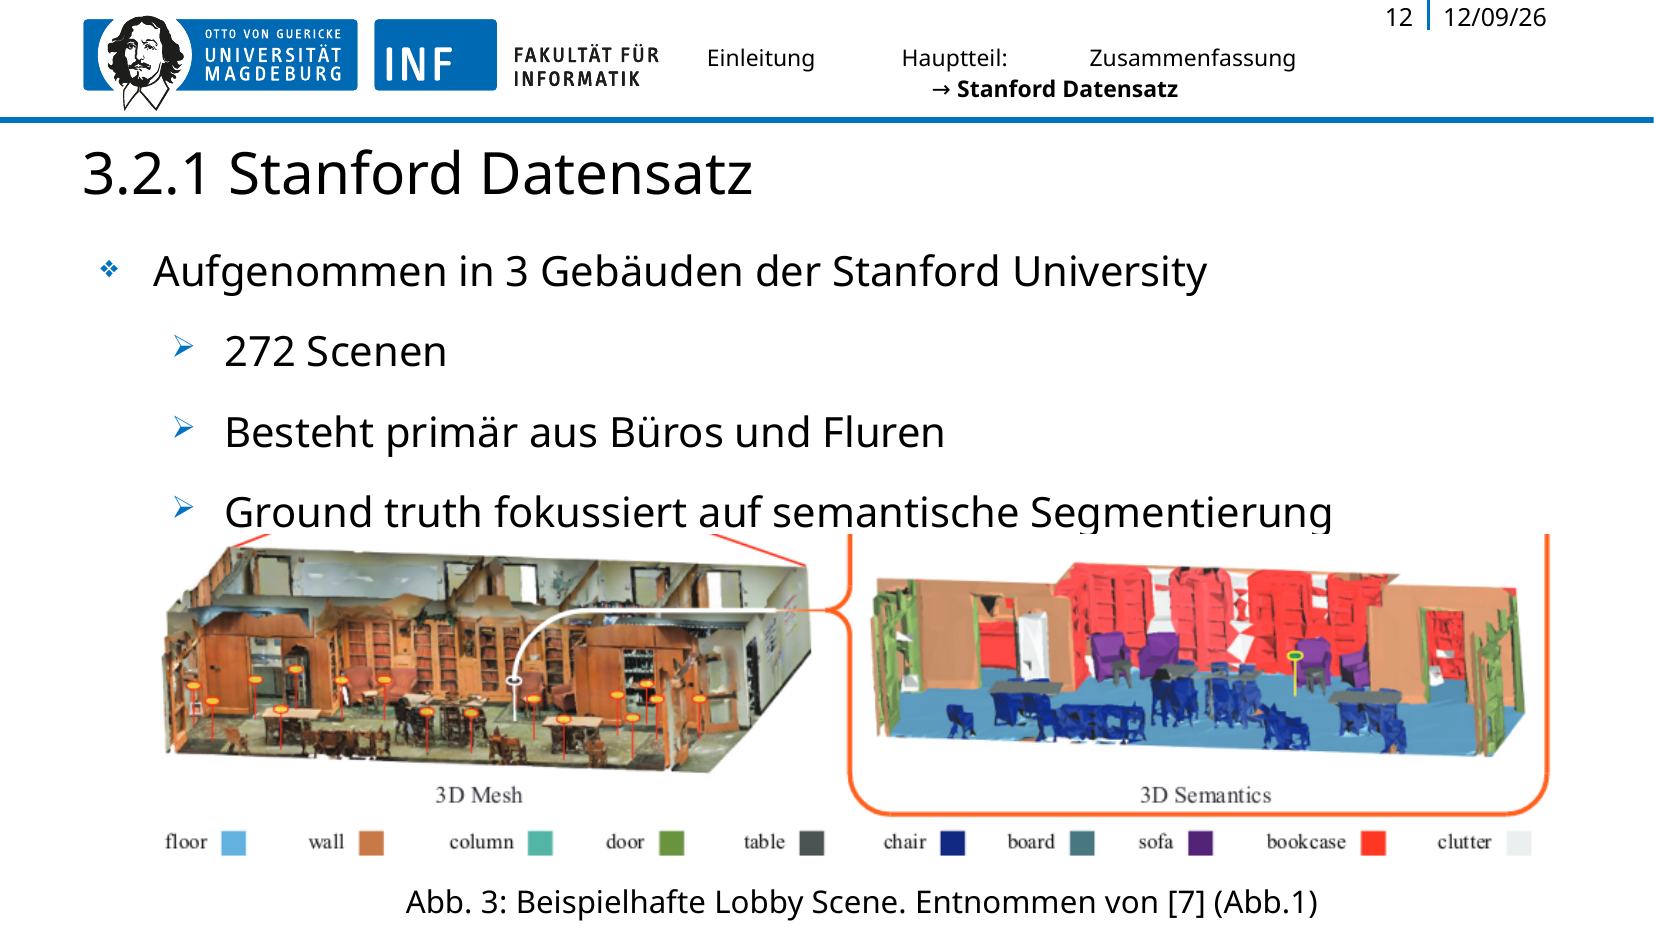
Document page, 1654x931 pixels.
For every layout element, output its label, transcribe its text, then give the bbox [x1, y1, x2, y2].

picture [135, 534, 1573, 873]
title 3.2.1 Stanford Datensatz [82, 131, 1576, 212]
list Aufgenommen in 3 Gebäuden der Stanford University 272 Scenen Besteht primär aus Büros und Fluren Ground truth fokussiert auf semantische Segmentierung [82, 241, 1571, 781]
text_box Abb. 3: Beispielhafte Lobby Scene. Entnommen von [7] (Abb.1) [165, 872, 1561, 931]
